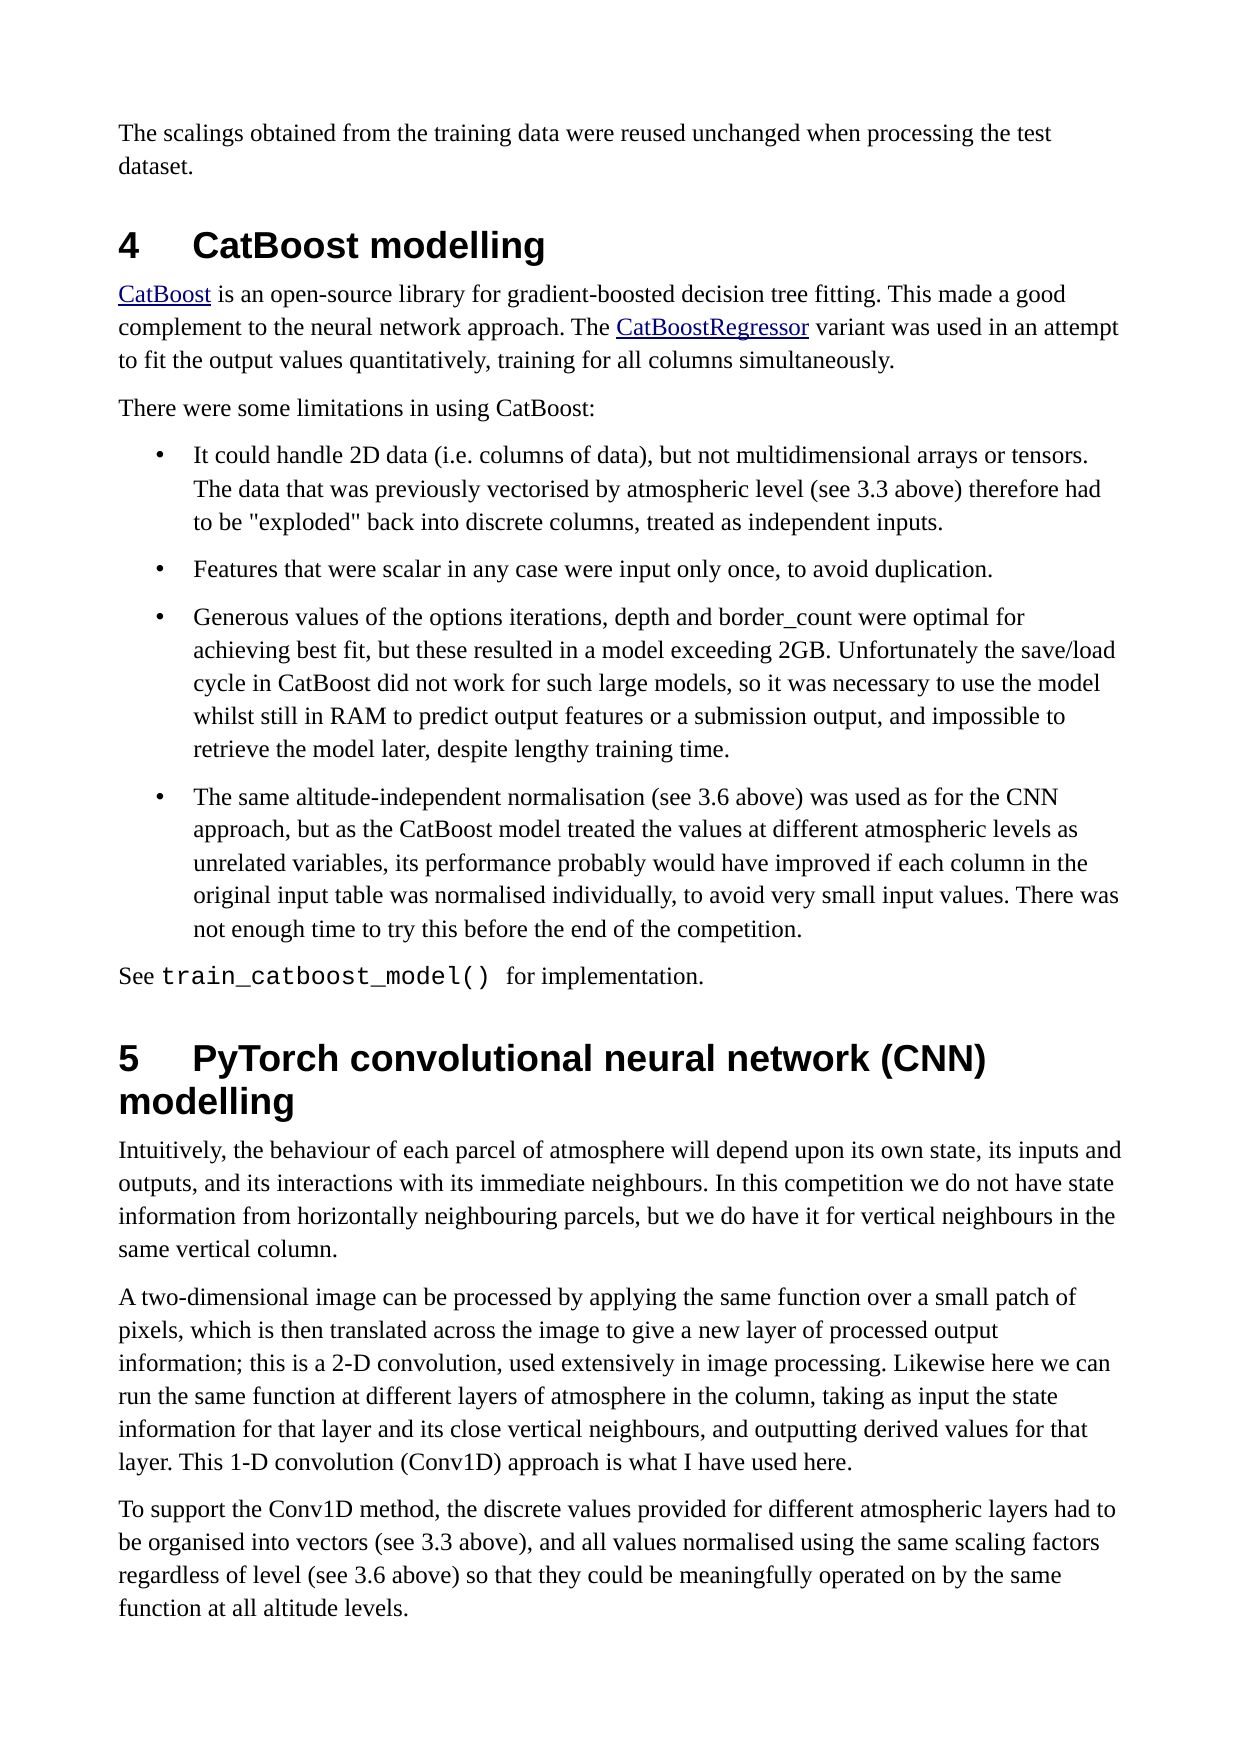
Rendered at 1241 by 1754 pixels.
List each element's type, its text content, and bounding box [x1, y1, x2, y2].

text CatBoost is an open-source library for gradient-boosted decision tree fitting. This made a good complement to the neural network approach. The CatBoostRegressor variant was used in an attempt to fit the output values quantitatively, training for all columns simultaneously. [118, 279, 1122, 374]
text A two-dimensional image can be processed by applying the same function over a small patch of pixels, which is then translated across the image to give a new layer of processed output information; this is a 2-D convolution, used extensively in image processing. Likewise here we can run the same function at different layers of atmosphere in the column, taking as input the state information for that layer and its close vertical neighbours, and outputting derived values for that layer. This 1-D convolution (Conv1D) approach is what I have used here. [118, 1282, 1122, 1476]
list Features that were scalar in any case were input only once, to avoid duplication. [156, 554, 1122, 583]
subtitle PyTorch convolutional neural network (CNN) modelling [118, 1036, 1122, 1122]
list It could handle 2D data (i.e. columns of data), but not multidimensional arrays or tensors. The data that was previously vectorised by atmospheric level (see 3.3 above) therefore had to be "exploded" back into discrete columns, treated as independent inputs. [156, 441, 1122, 535]
list The same altitude-independent normalisation (see 3.6 above) was used as for the CNN approach, but as the CatBoost model treated the values at different atmospheric levels as unrelated variables, its performance probably would have improved if each column in the original input table was normalised individually, to avoid very small input values. There was not enough time to try this before the end of the competition. [156, 782, 1122, 942]
text The scalings obtained from the training data were reused unchanged when processing the test dataset. [118, 118, 1122, 180]
list Generous values of the options iterations, depth and border_count were optimal for achieving best fit, but these resulted in a model exceeding 2GB. Unfortunately the save/load cycle in CatBoost did not work for such large models, so it was necessary to use the model whilst still in RAM to predict output features or a submission output, and impossible to retrieve the model later, despite lengthy training time. [156, 602, 1122, 763]
subtitle CatBoost modelling [118, 224, 1122, 267]
text There were some limitations in using CatBoost: [118, 393, 1122, 422]
text To support the Conv1D method, the discrete values provided for different atmospheric layers had to be organised into vectors (see 3.3 above), and all values normalised using the same scaling factors regardless of level (see 3.6 above) so that they could be meaningfully operated on by the same function at all altitude levels. [118, 1494, 1122, 1622]
text See train_catboost_model() for implementation. [118, 961, 1122, 992]
text Intuitively, the behaviour of each parcel of atmosphere will depend upon its own state, its inputs and outputs, and its interactions with its immediate neighbours. In this competition we do not have state information from horizontally neighbouring parcels, but we do have it for vertical neighbours in the same vertical column. [118, 1135, 1122, 1263]
